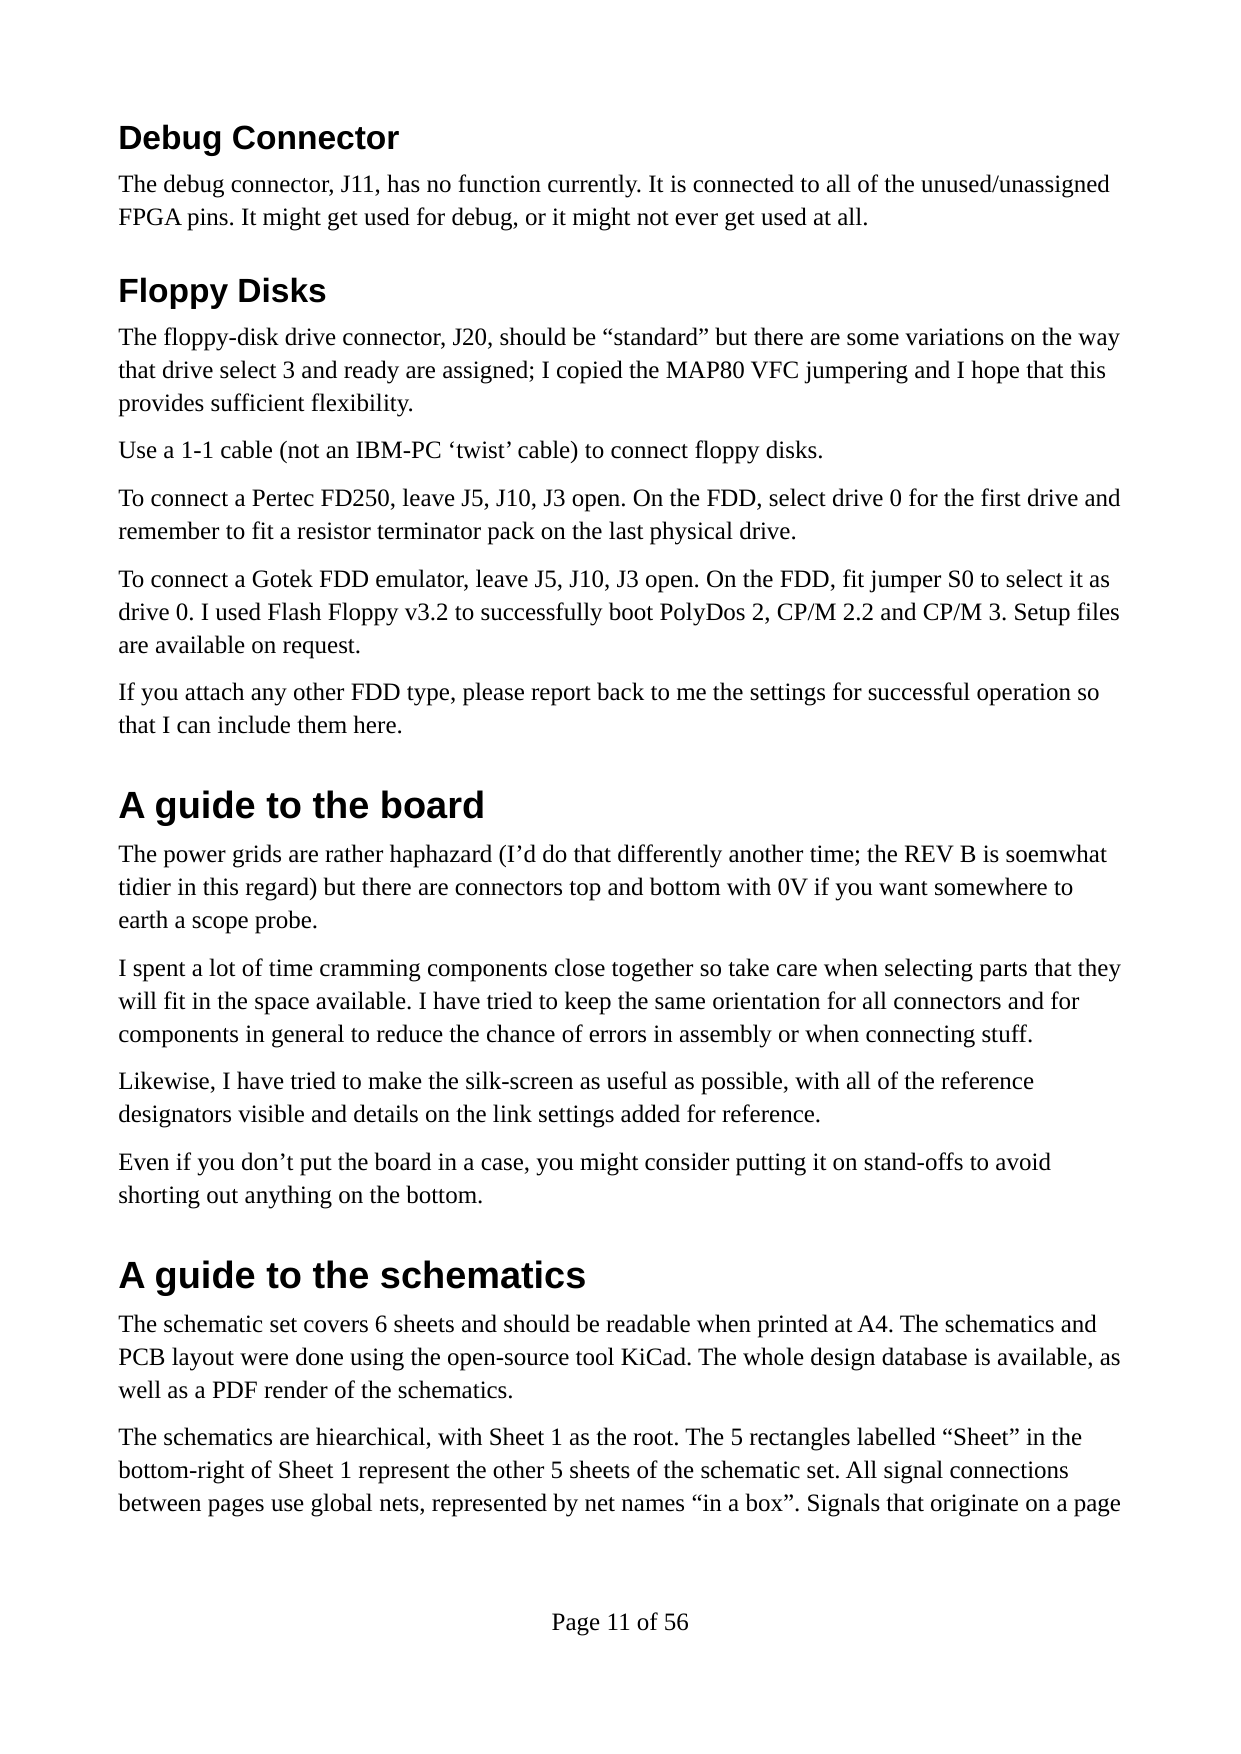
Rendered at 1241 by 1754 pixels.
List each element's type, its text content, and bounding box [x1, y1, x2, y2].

text I spent a lot of time cramming components close together so take care when selecting parts that they will fit in the space available. I have tried to keep the same orientation for all connectors and for components in general to reduce the chance of errors in assembly or when connecting stuff. [118, 953, 1122, 1048]
text The debug connector, J11, has no function currently. It is connected to all of the unused/unassigned FPGA pins. It might get used for debug, or it might not ever get used at all. [118, 169, 1122, 231]
text If you attach any other FDD type, please report back to me the settings for successful operation so that I can include them here. [118, 677, 1122, 739]
text Even if you don’t put the board in a case, you might consider putting it on stand-offs to avoid shorting out anything on the bottom. [118, 1147, 1122, 1209]
text To connect a Pertec FD250, leave J5, J10, J3 open. On the FDD, select drive 0 for the first drive and remember to fit a resistor terminator pack on the last physical drive. [118, 483, 1122, 545]
subtitle A guide to the board [118, 783, 1122, 827]
text Use a 1-1 cable (not an IBM-PC ‘twist’ cable) to connect floppy disks. [118, 436, 1122, 464]
text The schematics are hiearchical, with Sheet 1 as the root. The 5 rectangles labelled “Sheet” in the bottom-right of Sheet 1 represent the other 5 sheets of the schematic set. All signal connections between pages use global nets, represented by net names “in a box”. Signals that originate on a page [118, 1422, 1122, 1517]
subtitle A guide to the schematics [118, 1253, 1122, 1296]
text Likewise, I have tried to make the silk-screen as useful as possible, with all of the reference designators visible and details on the link settings added for reference. [118, 1066, 1122, 1128]
text The schematic set covers 6 sheets and should be readable when printed at A4. The schematics and PCB layout were done using the open-source tool KiCad. The whole design database is available, as well as a PDF render of the schematics. [118, 1309, 1122, 1404]
subtitle Debug Connector [118, 118, 1122, 157]
subtitle Floppy Disks [118, 271, 1122, 309]
text The power grids are rather haphazard (I’d do that differently another time; the REV B is soemwhat tidier in this regard) but there are connectors top and bottom with 0V if you want somewhere to earth a scope probe. [118, 839, 1122, 934]
text The floppy-disk drive connector, J20, should be “standard” but there are some variations on the way that drive select 3 and ready are assigned; I copied the MAP80 VFC jumpering and I hope that this provides sufficient flexibility. [118, 322, 1122, 417]
text To connect a Gotek FDD emulator, leave J5, J10, J3 open. On the FDD, fit jumper S0 to select it as drive 0. I used Flash Floppy v3.2 to successfully boot PolyDos 2, CP/M 2.2 and CP/M 3. Setup files are available on request. [118, 564, 1122, 658]
